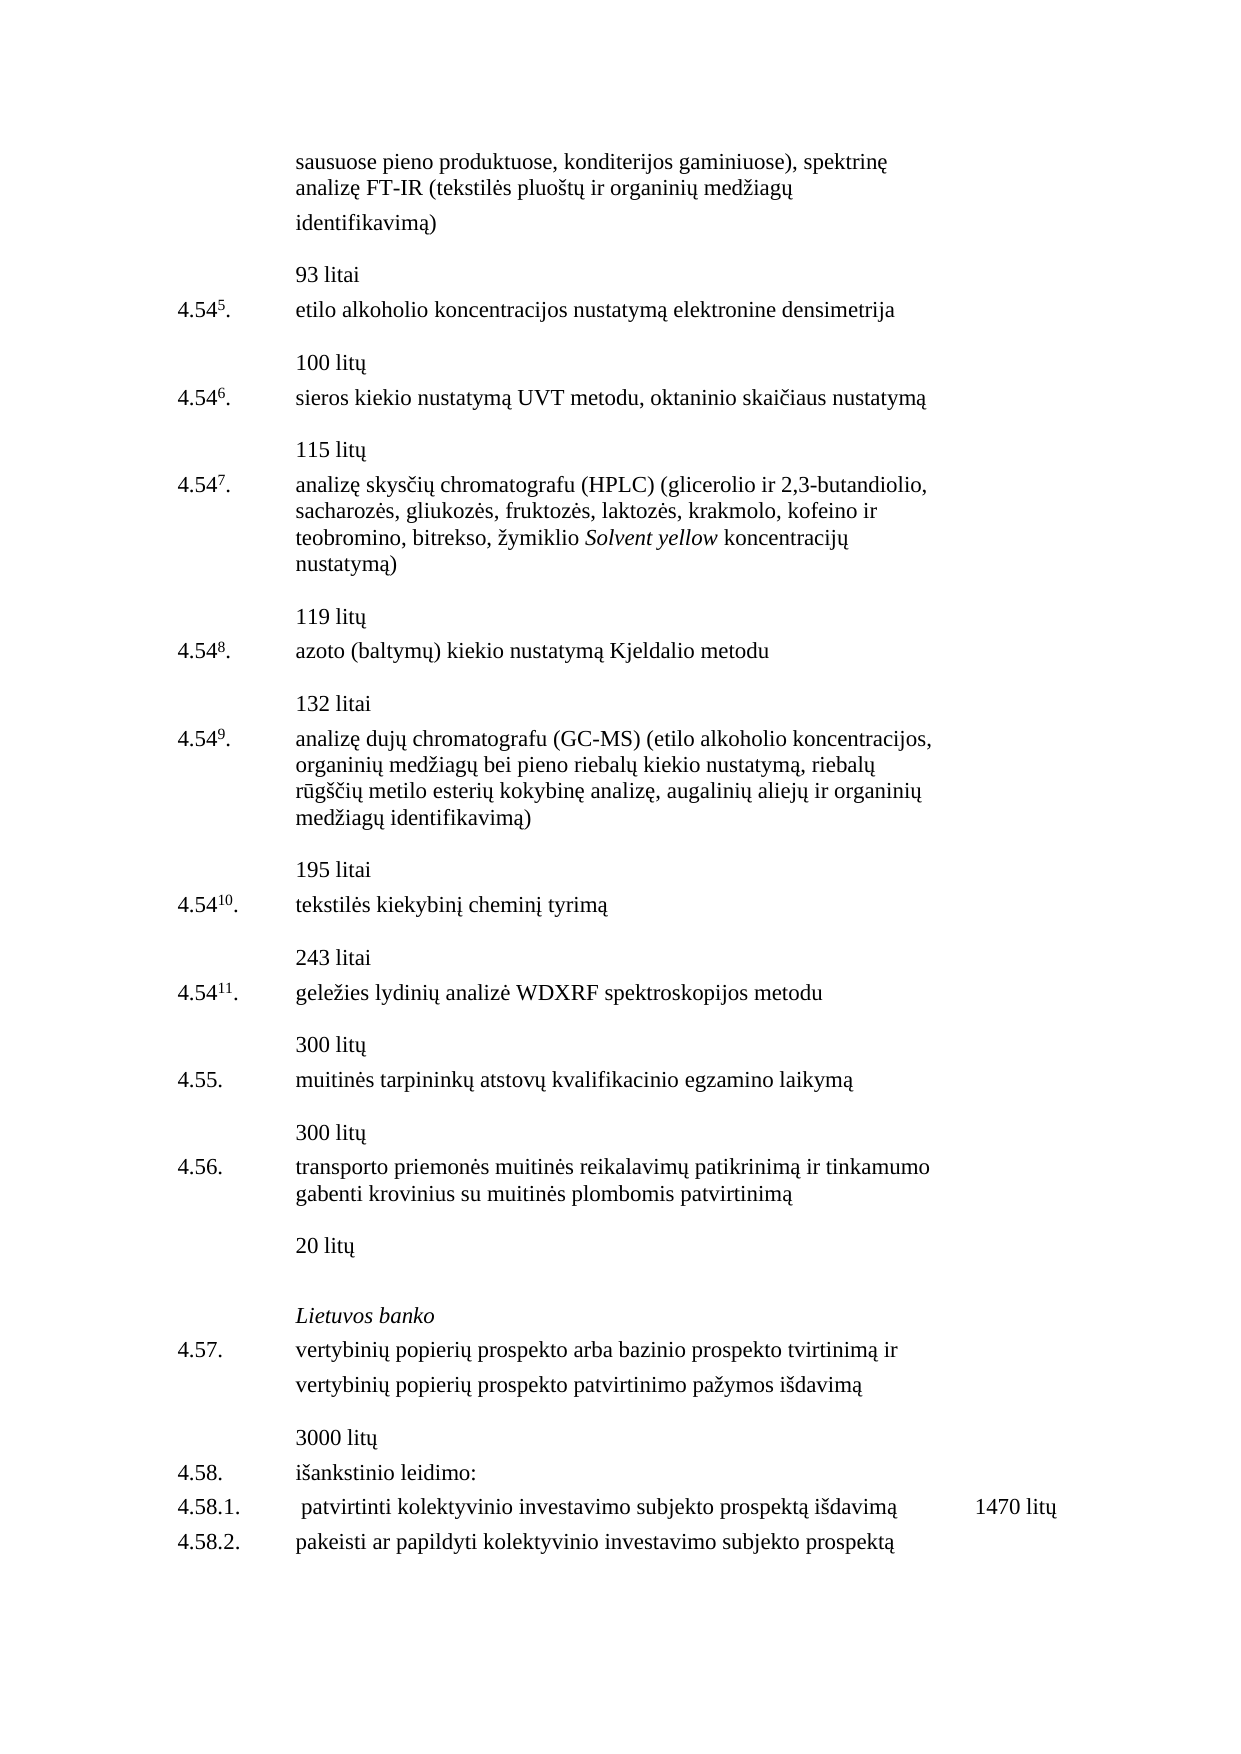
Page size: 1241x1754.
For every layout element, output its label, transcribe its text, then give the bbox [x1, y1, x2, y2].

text 4.56. transporto priemonės muitinės reikalavimų patikrinimą ir tinkamumo gabenti krovinius su muitinės plombomis patvirtinimą 20 litų [177, 1153, 945, 1259]
text 4.548. azoto (baltymų) kiekio nustatymą Kjeldalio metodu 132 litai [177, 637, 945, 716]
text 4.57. vertybinių popierių prospekto arba bazinio prospekto tvirtinimą ir [177, 1337, 1122, 1363]
text 4.55. muitinės tarpininkų atstovų kvalifikacinio egzamino laikymą 300 litų [177, 1066, 945, 1145]
text vertybinių popierių prospekto patvirtinimo pažymos išdavimą 3000 litų [295, 1371, 945, 1450]
text 4.58.2. pakeisti ar papildyti kolektyvinio investavimo subjekto prospektą [177, 1528, 945, 1554]
text Lietuvos banko [177, 1302, 945, 1328]
text 4.58. išankstinio leidimo: [177, 1459, 945, 1485]
text 4.545. etilo alkoholio koncentracijos nustatymą elektronine densimetrija 100 litų [177, 296, 945, 375]
text 4.547. analizę skysčių chromatografu (HPLC) (glicerolio ir 2,3-butandiolio, sacharozės, gliukozės, fruktozės, laktozės, krakmolo, kofeino ir teobromino, bitrekso, žymiklio Solvent yellow koncentracijų nustatymą) 119 litų [177, 471, 945, 629]
text 4.549. analizę dujų chromatografu (GC-MS) (etilo alkoholio koncentracijos, organinių medžiagų bei pieno riebalų kiekio nustatymą, riebalų rūgščių metilo esterių kokybinę analizę, augalinių aliejų ir organinių medžiagų identifikavimą) 195 litai [177, 725, 945, 883]
text 4.5410. tekstilės kiekybinį cheminį tyrimą 243 litai [177, 891, 945, 970]
text 4.58.1. patvirtinti kolektyvinio investavimo subjekto prospektą išdavimą 1470 litų [177, 1493, 1107, 1520]
text 4.5411. geležies lydinių analizė WDXRF spektroskopijos metodu 300 litų [177, 979, 945, 1058]
text identifikavimą) 93 litai [177, 209, 945, 288]
text sausuose pieno produktuose, konditerijos gaminiuose), spektrinę analizę FT-IR (tekstilės pluoštų ir organinių medžiagų [177, 148, 945, 200]
text 4.546. sieros kiekio nustatymą UVT metodu, oktaninio skaičiaus nustatymą 115 litų [177, 383, 945, 463]
